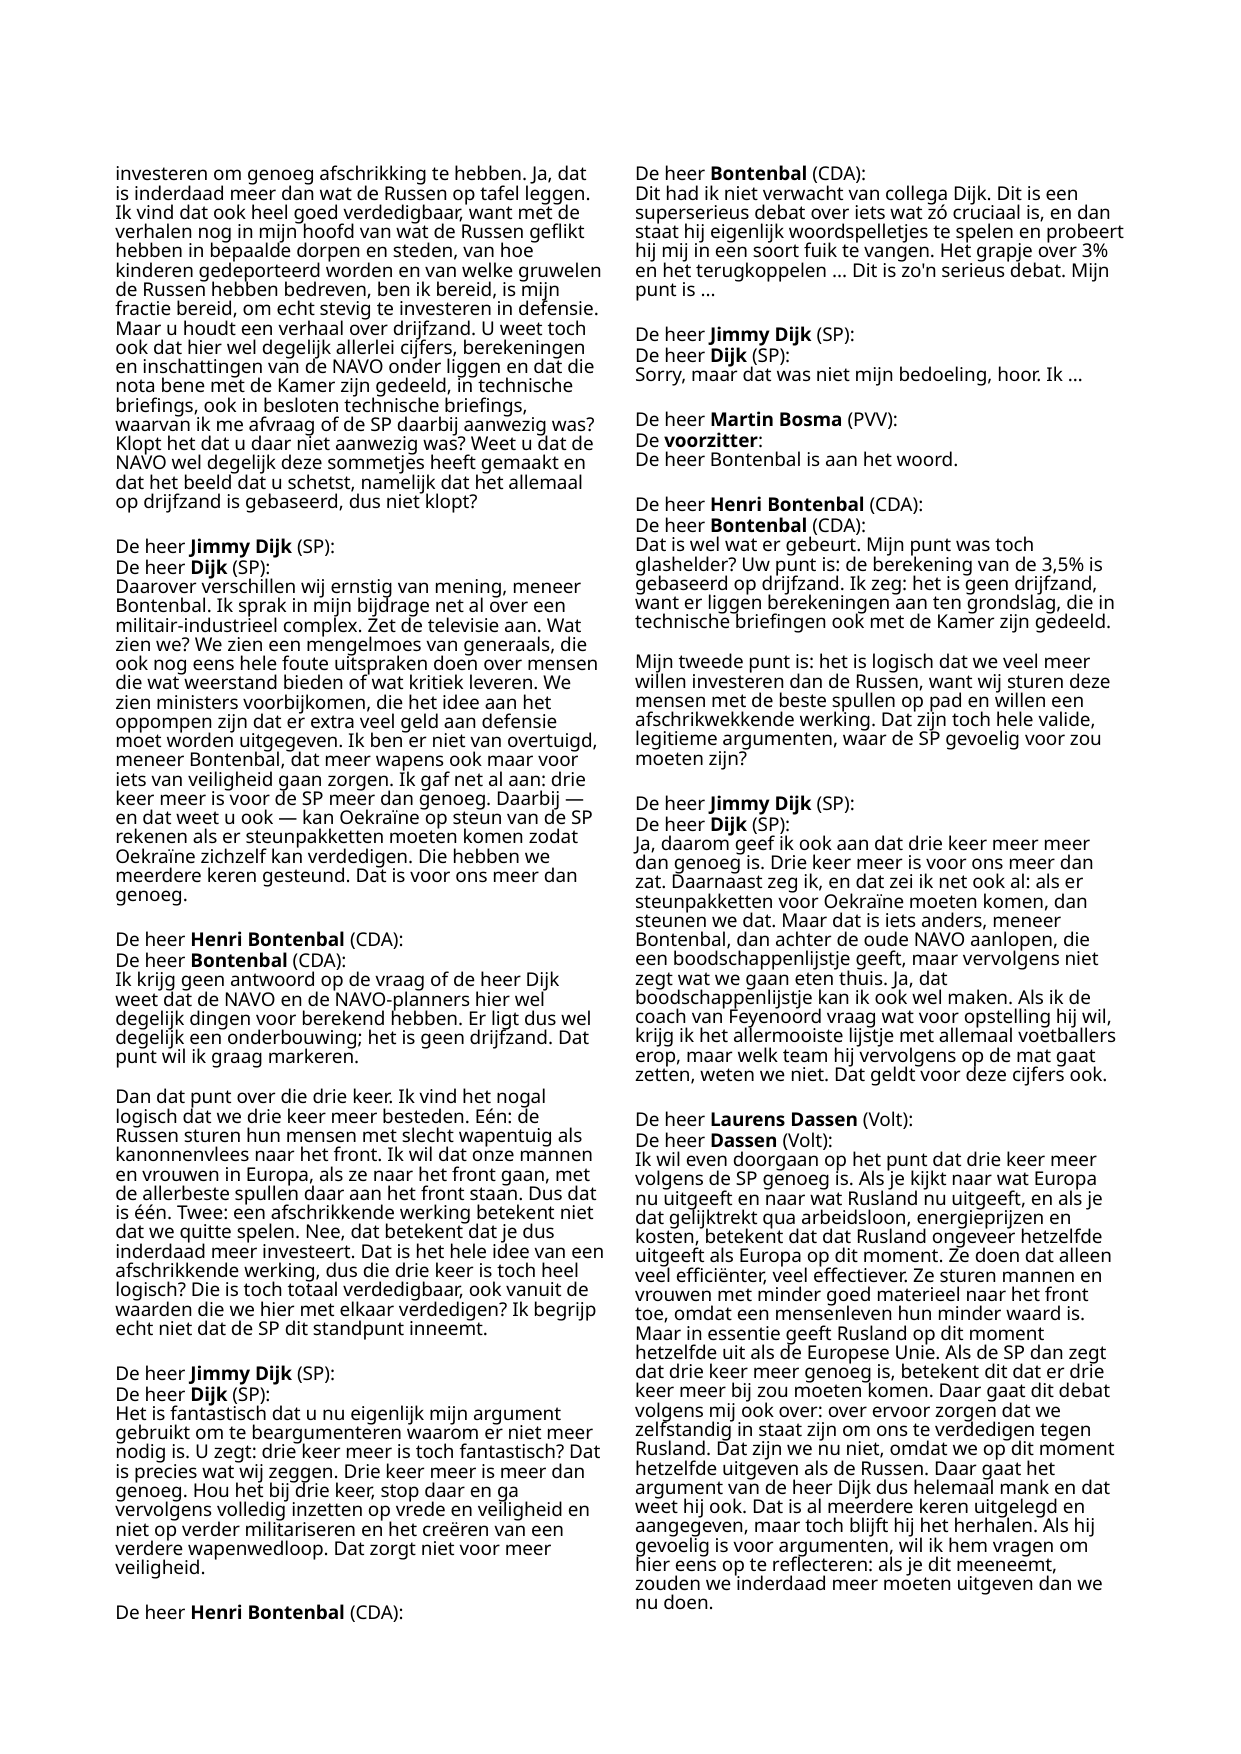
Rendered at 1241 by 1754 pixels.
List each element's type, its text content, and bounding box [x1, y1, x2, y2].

text De heer Dijk (SP): [115, 1386, 605, 1405]
text Ik wil even doorgaan op het punt dat drie keer meer volgens de SP genoeg is. Als je kijkt naar wat Europa nu uitgeeft en naar wat Rusland nu uitgeeft, en als je dat gelijktrekt qua arbeidsloon, energieprijzen en kosten, betekent dat dat Rusland ongeveer hetzelfde uitgeeft als Europa op dit moment. Ze doen dat alleen veel efficiënter, veel effectiever. Ze sturen mannen en vrouwen met minder goed materieel naar het front toe, omdat een mensenleven hun minder waard is. Maar in essentie geeft Rusland op dit moment hetzelfde uit als de Europese Unie. Als de SP dan zegt dat drie keer meer genoeg is, betekent dit dat er drie keer meer bij zou moeten komen. Daar gaat dit debat volgens mij ook over: over ervoor zorgen dat we zelfstandig in staat zijn om ons te verdedigen tegen Rusland. Dat zijn we nu niet, omdat we op dit moment hetzelfde uitgeven als de Russen. Daar gaat het argument van de heer Dijk dus helemaal mank en dat weet hij ook. Dat is al meerdere keren uitgelegd en aangegeven, maar toch blijft hij het herhalen. Als hij gevoelig is voor argumenten, wil ik hem vragen om hier eens op te reflecteren: als je dit meeneemt, zouden we inderdaad meer moeten uitgeven dan we nu doen. [635, 1151, 1125, 1614]
text Dan dat punt over die drie keer. Ik vind het nogal logisch dat we drie keer meer besteden. Eén: de Russen sturen hun mensen met slecht wapentuig als kanonnenvlees naar het front. Ik wil dat onze mannen en vrouwen in Europa, als ze naar het front gaan, met de allerbeste spullen daar aan het front staan. Dus dat is één. Twee: een afschrikkende werking betekent niet dat we quitte spelen. Nee, dat betekent dat je dus inderdaad meer investeert. Dat is het hele idee van een afschrikkende werking, dus die drie keer is toch heel logisch? Die is toch totaal verdedigbaar, ook vanuit de waarden die we hier met elkaar verdedigen? Ik begrijp echt niet dat de SP dit standpunt inneemt. [115, 1088, 605, 1339]
text De heer Laurens Dassen (Volt): [635, 1106, 1125, 1132]
text De heer Jimmy Dijk (SP): [115, 1360, 605, 1386]
text Dit had ik niet verwacht van collega Dijk. Dit is een superserieus debat over iets wat zó cruciaal is, en dan staat hij eigenlijk woordspelletjes te spelen en probeert hij mij in een soort fuik te vangen. Het grapje over 3% en het terugkoppelen ... Dit is zo'n serieus debat. Mijn punt is ... [635, 184, 1125, 300]
text investeren om genoeg afschrikking te hebben. Ja, dat is inderdaad meer dan wat de Russen op tafel leggen. Ik vind dat ook heel goed verdedigbaar, want met de verhalen nog in mijn hoofd van wat de Russen geflikt hebben in bepaalde dorpen en steden, van hoe kinderen gedeporteerd worden en van welke gruwelen de Russen hebben bedreven, ben ik bereid, is mijn fractie bereid, om echt stevig te investeren in defensie. Maar u houdt een verhaal over drijfzand. U weet toch ook dat hier wel degelijk allerlei cijfers, berekeningen en inschattingen van de NAVO onder liggen en dat die nota bene met de Kamer zijn gedeeld, in technische briefings, ook in besloten technische briefings, waarvan ik me afvraag of de SP daarbij aanwezig was? Klopt het dat u daar niet aanwezig was? Weet u dat de NAVO wel degelijk deze sommetjes heeft gemaakt en dat het beeld dat u schetst, namelijk dat het allemaal op drijfzand is gebaseerd, dus niet klopt? [115, 165, 605, 512]
text De voorzitter: [635, 432, 1125, 451]
text De heer Jimmy Dijk (SP): [635, 790, 1125, 816]
text De heer Henri Bontenbal (CDA): [115, 926, 605, 952]
text De heer Dijk (SP): [115, 559, 605, 578]
text De heer Bontenbal (CDA): [635, 165, 1125, 184]
text Het is fantastisch dat u nu eigenlijk mijn argument gebruikt om te beargumenteren waarom er niet meer nodig is. U zegt: drie keer meer is toch fantastisch? Dat is precies wat wij zeggen. Drie keer meer is meer dan genoeg. Hou het bij drie keer, stop daar en ga vervolgens volledig inzetten op vrede en veiligheid en niet op verder militariseren en het creëren van een verdere wapenwedloop. Dat zorgt niet voor meer veiligheid. [115, 1405, 605, 1578]
text Dat is wel wat er gebeurt. Mijn punt was toch glashelder? Uw punt is: de berekening van de 3,5% is gebaseerd op drijfzand. Ik zeg: het is geen drijfzand, want er liggen berekeningen aan ten grondslag, die in technische briefingen ook met de Kamer zijn gedeeld. [635, 536, 1125, 633]
text De heer Jimmy Dijk (SP): [635, 321, 1125, 347]
text De heer Dijk (SP): [635, 347, 1125, 366]
text De heer Henri Bontenbal (CDA): [115, 1599, 605, 1625]
text De heer Jimmy Dijk (SP): [115, 533, 605, 559]
text De heer Bontenbal (CDA): [115, 952, 605, 971]
text De heer Bontenbal is aan het woord. [635, 451, 1125, 470]
text Sorry, maar dat was niet mijn bedoeling, hoor. Ik … [635, 366, 1125, 385]
text Mijn tweede punt is: het is logisch dat we veel meer willen investeren dan de Russen, want wij sturen deze mensen met de beste spullen op pad en willen een afschrikwekkende werking. Dat zijn toch hele valide, legitieme argumenten, waar de SP gevoelig voor zou moeten zijn? [635, 653, 1125, 769]
text De heer Martin Bosma (PVV): [635, 406, 1125, 432]
text De heer Dassen (Volt): [635, 1132, 1125, 1151]
text Ja, daarom geef ik ook aan dat drie keer meer meer dan genoeg is. Drie keer meer is voor ons meer dan zat. Daarnaast zeg ik, en dat zei ik net ook al: als er steunpakketten voor Oekraïne moeten komen, dan steunen we dat. Maar dat is iets anders, meneer Bontenbal, dan achter de oude NAVO aanlopen, die een boodschappenlijstje geeft, maar vervolgens niet zegt wat we gaan eten thuis. Ja, dat boodschappenlijstje kan ik ook wel maken. Als ik de coach van Feyenoord vraag wat voor opstelling hij wil, krijg ik het allermooiste lijstje met allemaal voetballers erop, maar welk team hij vervolgens op de mat gaat zetten, weten we niet. Dat geldt voor deze cijfers ook. [635, 835, 1125, 1085]
text De heer Bontenbal (CDA): [635, 517, 1125, 536]
text Daarover verschillen wij ernstig van mening, meneer Bontenbal. Ik sprak in mijn bijdrage net al over een militair-industrieel complex. Zet de televisie aan. Wat zien we? We zien een mengelmoes van generaals, die ook nog eens hele foute uitspraken doen over mensen die wat weerstand bieden of wat kritiek leveren. We zien ministers voorbijkomen, die het idee aan het oppompen zijn dat er extra veel geld aan defensie moet worden uitgegeven. Ik ben er niet van overtuigd, meneer Bontenbal, dat meer wapens ook maar voor iets van veiligheid gaan zorgen. Ik gaf net al aan: drie keer meer is voor de SP meer dan genoeg. Daarbij — en dat weet u ook — kan Oekraïne op steun van de SP rekenen als er steunpakketten moeten komen zodat Oekraïne zichzelf kan verdedigen. Die hebben we meerdere keren gesteund. Dat is voor ons meer dan genoeg. [115, 578, 605, 906]
text De heer Dijk (SP): [635, 816, 1125, 835]
text De heer Henri Bontenbal (CDA): [635, 491, 1125, 517]
text Ik krijg geen antwoord op de vraag of de heer Dijk weet dat de NAVO en de NAVO-planners hier wel degelijk dingen voor berekend hebben. Er ligt dus wel degelijk een onderbouwing; het is geen drijfzand. Dat punt wil ik graag markeren. [115, 971, 605, 1068]
